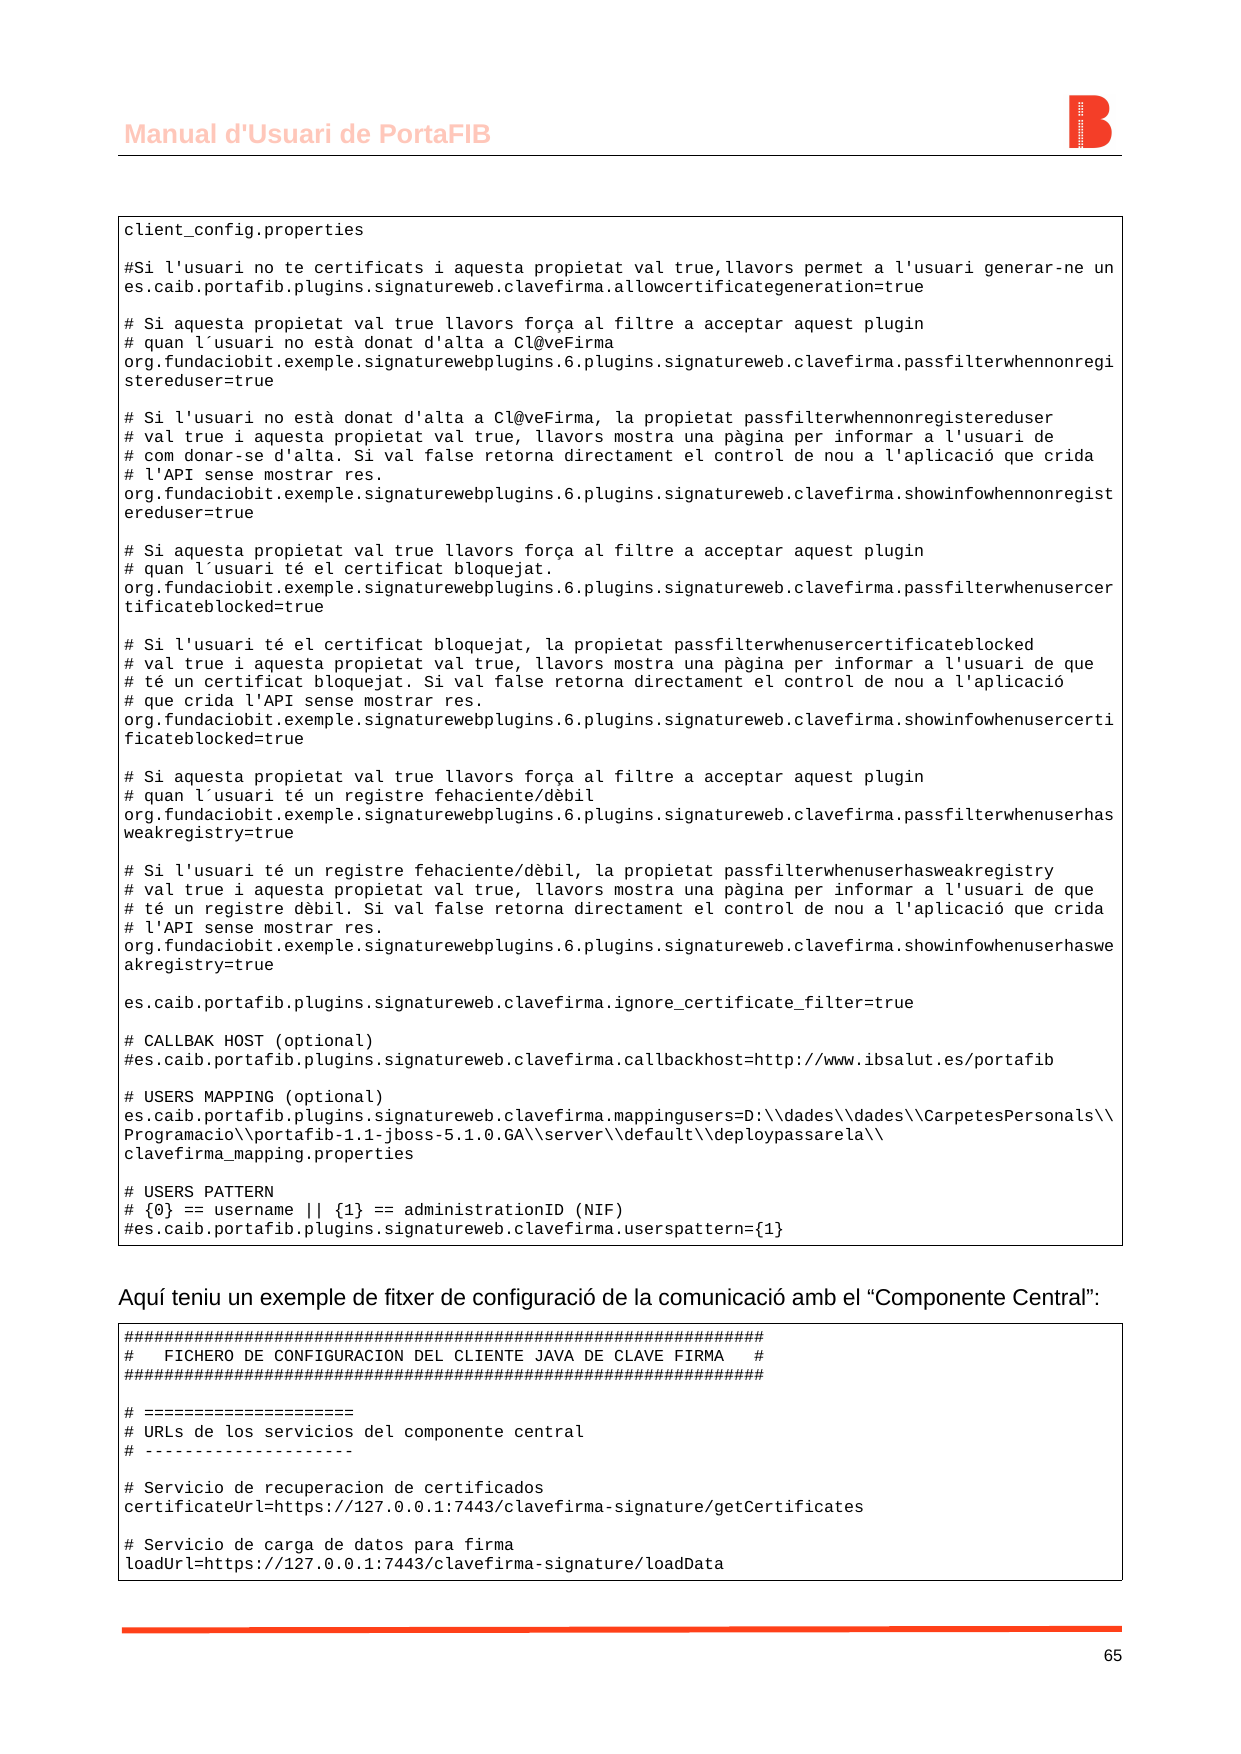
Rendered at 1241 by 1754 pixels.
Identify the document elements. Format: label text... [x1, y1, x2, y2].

table_header client_config.properties #Si l'usuari no te certificats i aquesta propietat val true,llavors permet a l'usuari generar-ne un es.caib.portafib.plugins.signatureweb.clavefirma.allowcertificategeneration=true # Si aquesta propietat val true llavors força al filtre a acceptar aquest plugin # quan l´usuari no està donat d'alta a Cl@veFirma org.fundaciobit.exemple.signaturewebplugins.6.plugins.signatureweb.clavefirma.passfilterwhennonregistereduser=true # Si l'usuari no està donat d'alta a Cl@veFirma, la propietat passfilterwhennonregistereduser # val true i aquesta propietat val true, llavors mostra una pàgina per informar a l'usuari de # com donar-se d'alta. Si val false retorna directament el control de nou a l'aplicació que crida # l'API sense mostrar res. org.fundaciobit.exemple.signaturewebplugins.6.plugins.signatureweb.clavefirma.showinfowhennonregistereduser=true # Si aquesta propietat val true llavors força al filtre a acceptar aquest plugin # quan l´usuari té el certificat bloquejat. org.fundaciobit.exemple.signaturewebplugins.6.plugins.signatureweb.clavefirma.passfilterwhenusercertificateblocked=true # Si l'usuari té el certificat bloquejat, la propietat passfilterwhenusercertificateblocked # val true i aquesta propietat val true, llavors mostra una pàgina per informar a l'usuari de que # té un certificat bloquejat. Si val false retorna directament el control de nou a l'aplicació # que crida l'API sense mostrar res. org.fundaciobit.exemple.signaturewebplugins.6.plugins.signatureweb.clavefirma.showinfowhenusercertificateblocked=true # Si aquesta propietat val true llavors força al filtre a acceptar aquest plugin # quan l´usuari té un registre fehaciente/dèbil org.fundaciobit.exemple.signaturewebplugins.6.plugins.signatureweb.clavefirma.passfilterwhenuserhasweakregistry=true # Si l'usuari té un registre fehaciente/dèbil, la propietat passfilterwhenuserhasweakregistry # val true i aquesta propietat val true, llavors mostra una pàgina per informar a l'usuari de que # té un registre dèbil. Si val false retorna directament el control de nou a l'aplicació que crida # l'API sense mostrar res. org.fundaciobit.exemple.signaturewebplugins.6.plugins.signatureweb.clavefirma.showinfowhenuserhasweakregistry=true es.caib.portafib.plugins.signatureweb.clavefirma.ignore_certificate_filter=true # CALLBAK HOST (optional) #es.caib.portafib.plugins.signatureweb.clavefirma.callbackhost=http://www.ibsalut.es/portafib # USERS MAPPING (optional) es.caib.portafib.plugins.signatureweb.clavefirma.mappingusers=D:\\dades\\dades\\CarpetesPersonals\\Programacio\\portafib-1.1-jboss-5.1.0.GA\\server\\default\\deploypassarela\\clavefirma_mapping.properties # USERS PATTERN # {0} == username || {1} == administrationID (NIF) #es.caib.portafib.plugins.signatureweb.clavefirma.userspattern={1} [119, 217, 1122, 1245]
table_header ################################################################ # FICHERO DE CONFIGURACION DEL CLIENTE JAVA DE CLAVE FIRMA # ################################################################ # ===================== # URLs de los servicios del componente central # --------------------- # Servicio de recuperacion de certificados certificateUrl=https://127.0.0.1:7443/clavefirma-signature/getCertificates # Servicio de carga de datos para firma loadUrl=https://127.0.0.1:7443/clavefirma-signature/loadData [119, 1324, 1122, 1580]
text Aquí teniu un exemple de fitxer de configuració de la comunicació amb el “Componente Central”: [118, 1284, 1122, 1311]
picture [1063, 94, 1117, 150]
